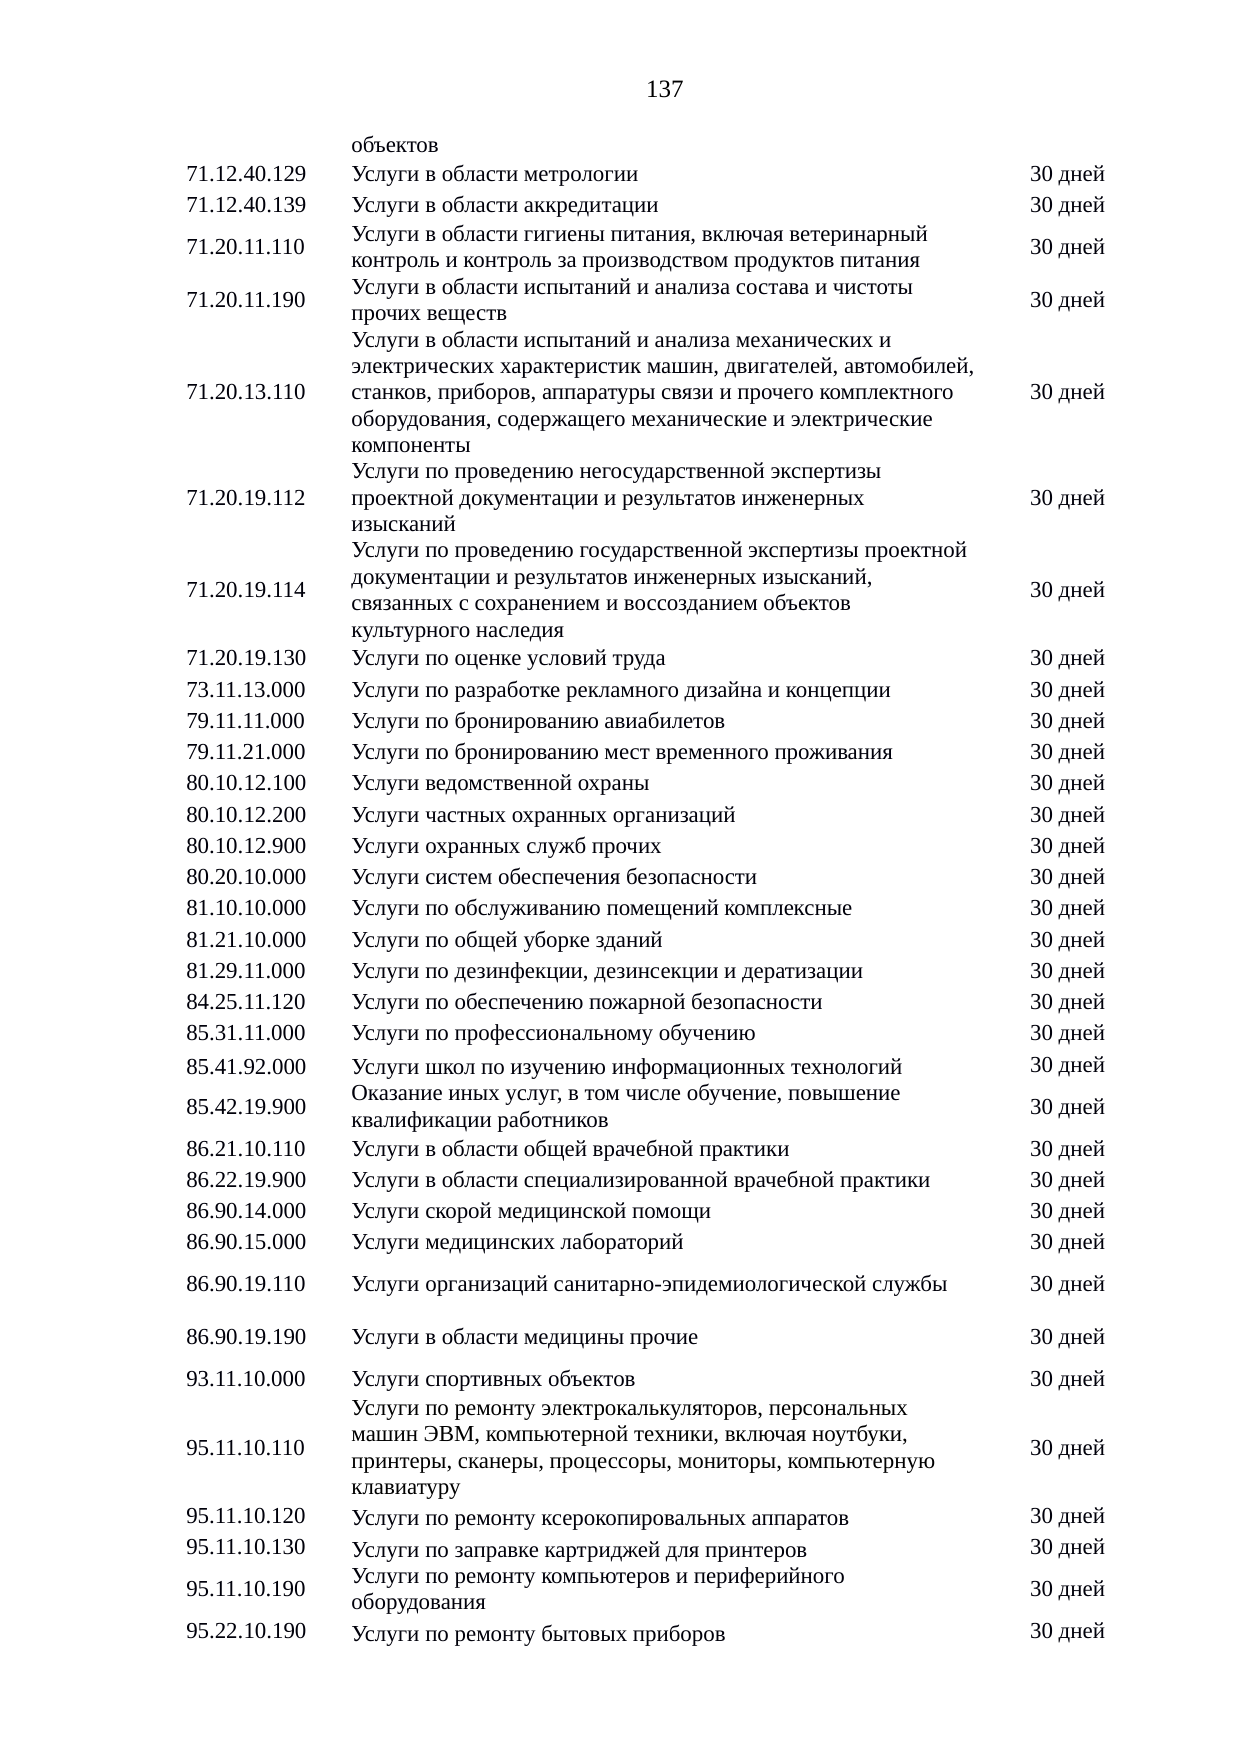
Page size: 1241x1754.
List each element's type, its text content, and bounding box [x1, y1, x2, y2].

table_cell 80.10.12.200 [183, 798, 348, 829]
table_cell 30 дней [978, 1048, 1156, 1079]
table_cell 30 дней [978, 642, 1156, 673]
table_cell 86.22.19.900 [183, 1164, 348, 1195]
table_cell Услуги в области испытаний и анализа механических и электрических характеристик машин, двигателей, автомобилей, станков, приборов, аппаратуры связи и прочего комплектного оборудования, содержащего механические и электрические компоненты [348, 326, 978, 457]
table_cell Услуги по ремонту бытовых приборов [348, 1615, 978, 1646]
table_cell 84.25.11.120 [183, 986, 348, 1017]
table_cell 30 дней [978, 955, 1156, 986]
table_cell 30 дней [978, 158, 1156, 189]
table_cell 30 дней [978, 1615, 1156, 1646]
table_cell 30 дней [978, 1080, 1156, 1132]
table_cell 30 дней [978, 220, 1156, 273]
table_cell Услуги систем обеспечения безопасности [348, 861, 978, 892]
table_cell 95.22.10.190 [183, 1615, 348, 1646]
table_cell 30 дней [978, 1531, 1156, 1562]
table_cell 30 дней [978, 1310, 1156, 1363]
table_cell Услуги по дезинфекции, дезинсекции и дератизации [348, 955, 978, 986]
table_cell 81.10.10.000 [183, 892, 348, 923]
table_cell Услуги по проведению негосударственной экспертизы проектной документации и результатов инженерных изысканий [348, 458, 978, 537]
table_cell 30 дней [978, 892, 1156, 923]
table_cell 80.20.10.000 [183, 861, 348, 892]
table_cell 30 дней [978, 1257, 1156, 1310]
table_cell 30 дней [978, 923, 1156, 954]
table_cell 71.12.40.129 [183, 158, 348, 189]
table_cell Услуги организаций санитарно-эпидемиологической службы [348, 1257, 978, 1310]
table_cell 71.20.11.110 [183, 220, 348, 273]
table_cell 30 дней [978, 1562, 1156, 1615]
table_cell 86.90.19.190 [183, 1310, 348, 1363]
table_cell 30 дней [978, 273, 1156, 326]
table_cell 71.20.13.110 [183, 326, 348, 457]
table_cell 30 дней [978, 1394, 1156, 1499]
table_cell [978, 131, 1156, 158]
table_cell 30 дней [978, 861, 1156, 892]
table_cell 85.41.92.000 [183, 1048, 348, 1079]
table_cell Услуги медицинских лабораторий [348, 1226, 978, 1257]
table_cell 30 дней [978, 705, 1156, 736]
table_cell 86.90.15.000 [183, 1226, 348, 1257]
table_cell Услуги ведомственной охраны [348, 767, 978, 798]
table_cell Услуги в области гигиены питания, включая ветеринарный контроль и контроль за производством продуктов питания [348, 220, 978, 273]
table_cell Услуги по обслуживанию помещений комплексные [348, 892, 978, 923]
table_cell Услуги по обеспечению пожарной безопасности [348, 986, 978, 1017]
table_cell 30 дней [978, 1132, 1156, 1163]
table_cell 95.11.10.130 [183, 1531, 348, 1562]
table_cell 71.20.11.190 [183, 273, 348, 326]
table_cell 30 дней [978, 798, 1156, 829]
table_cell 30 дней [978, 767, 1156, 798]
table_cell Услуги в области медицины прочие [348, 1310, 978, 1363]
table_cell 30 дней [978, 1363, 1156, 1394]
table_cell 85.31.11.000 [183, 1017, 348, 1048]
table_cell Услуги по бронированию авиабилетов [348, 705, 978, 736]
table_cell Услуги по профессиональному обучению [348, 1017, 978, 1048]
table_cell Услуги школ по изучению информационных технологий [348, 1048, 978, 1079]
table_cell 80.10.12.100 [183, 767, 348, 798]
table_cell 30 дней [978, 326, 1156, 457]
table_cell Услуги в области общей врачебной практики [348, 1132, 978, 1163]
table_cell Оказание иных услуг, в том числе обучение, повышение квалификации работников [348, 1080, 978, 1132]
table_cell Услуги по бронированию мест временного проживания [348, 736, 978, 767]
table_cell 30 дней [978, 1500, 1156, 1531]
table_cell 30 дней [978, 673, 1156, 704]
table_cell 30 дней [978, 986, 1156, 1017]
table_cell 73.11.13.000 [183, 673, 348, 704]
table_cell Услуги скорой медицинской помощи [348, 1195, 978, 1226]
table_cell 30 дней [978, 1226, 1156, 1257]
table_cell Услуги по проведению государственной экспертизы проектной документации и результатов инженерных изысканий, связанных с сохранением и воссозданием объектов культурного наследия [348, 537, 978, 642]
table_cell 30 дней [978, 189, 1156, 220]
table_cell 79.11.11.000 [183, 705, 348, 736]
table_cell 95.11.10.190 [183, 1562, 348, 1615]
table_cell Услуги в области испытаний и анализа состава и чистоты прочих веществ [348, 273, 978, 326]
table_cell 30 дней [978, 1195, 1156, 1226]
table_cell 71.20.19.112 [183, 458, 348, 537]
table_cell 81.21.10.000 [183, 923, 348, 954]
table_cell 71.20.19.130 [183, 642, 348, 673]
table_cell 30 дней [978, 1017, 1156, 1048]
table_cell 85.42.19.900 [183, 1080, 348, 1132]
table_cell 79.11.21.000 [183, 736, 348, 767]
table_cell 30 дней [978, 537, 1156, 642]
table_cell 80.10.12.900 [183, 830, 348, 861]
table_cell объектов [348, 131, 978, 158]
table_cell 71.12.40.139 [183, 189, 348, 220]
table_cell 93.11.10.000 [183, 1363, 348, 1394]
table_cell Услуги в области аккредитации [348, 189, 978, 220]
table_cell Услуги частных охранных организаций [348, 798, 978, 829]
table_cell 95.11.10.110 [183, 1394, 348, 1499]
table_cell Услуги в области специализированной врачебной практики [348, 1164, 978, 1195]
table_cell Услуги по ремонту ксерокопировальных аппаратов [348, 1500, 978, 1531]
table_cell 81.29.11.000 [183, 955, 348, 986]
table_cell 30 дней [978, 458, 1156, 537]
table_cell 95.11.10.120 [183, 1500, 348, 1531]
table_cell Услуги по оценке условий труда [348, 642, 978, 673]
table_cell Услуги спортивных объектов [348, 1363, 978, 1394]
table_cell Услуги охранных служб прочих [348, 830, 978, 861]
table_cell Услуги по общей уборке зданий [348, 923, 978, 954]
table_cell Услуги по ремонту электрокалькуляторов, персональных машин ЭВМ, компьютерной техники, включая ноутбуки, принтеры, сканеры, процессоры, мониторы, компьютерную клавиатуру [348, 1394, 978, 1499]
table_cell 30 дней [978, 736, 1156, 767]
table_cell Услуги по заправке картриджей для принтеров [348, 1531, 978, 1562]
table_cell 86.21.10.110 [183, 1132, 348, 1163]
table_cell 71.20.19.114 [183, 537, 348, 642]
table_cell Услуги по ремонту компьютеров и периферийного оборудования [348, 1562, 978, 1615]
table_cell 30 дней [978, 1164, 1156, 1195]
table_cell 86.90.14.000 [183, 1195, 348, 1226]
table_cell Услуги в области метрологии [348, 158, 978, 189]
table_cell Услуги по разработке рекламного дизайна и концепции [348, 673, 978, 704]
table_cell 30 дней [978, 830, 1156, 861]
table_cell [183, 131, 348, 158]
table_cell 86.90.19.110 [183, 1257, 348, 1310]
